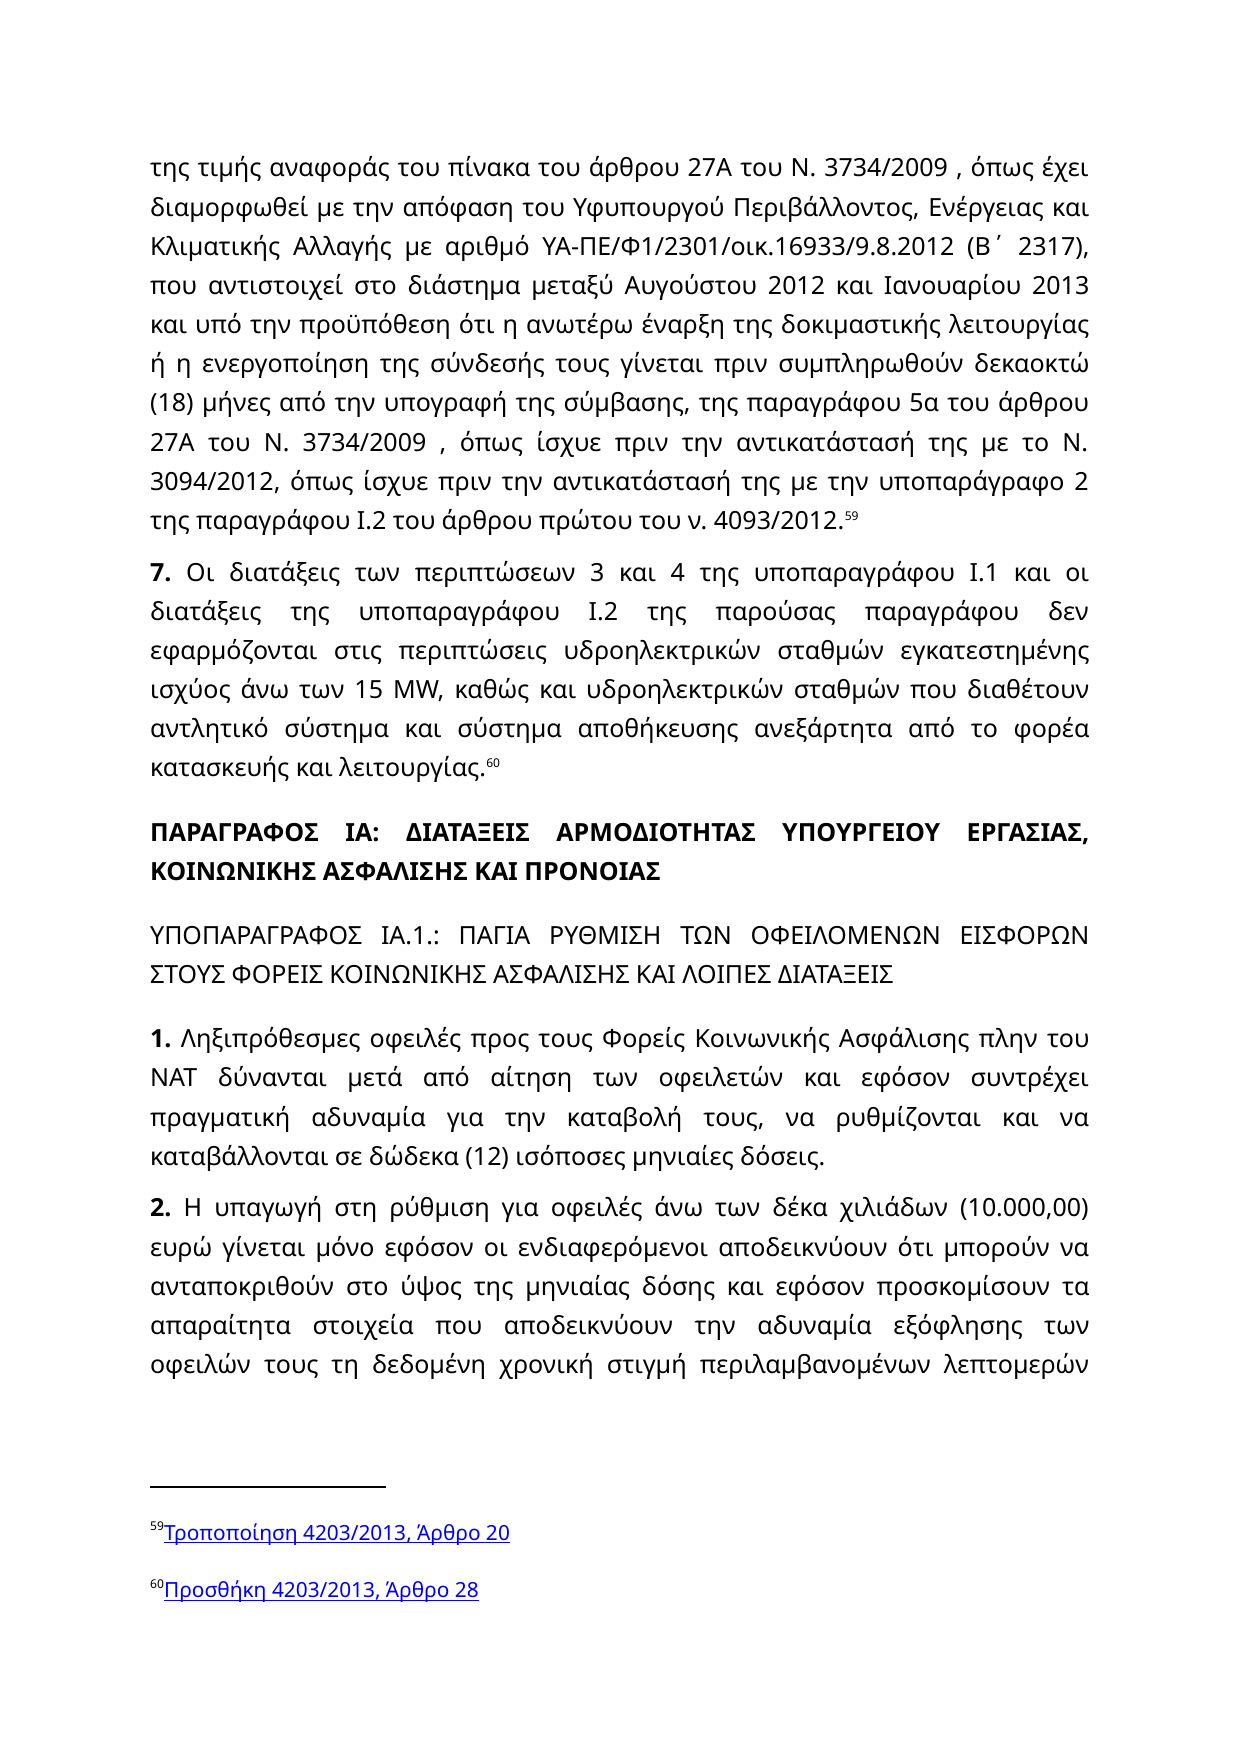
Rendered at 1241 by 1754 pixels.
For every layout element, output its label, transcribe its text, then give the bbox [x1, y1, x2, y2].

text της τιμής αναφοράς του πίνακα του άρθρου 27Α του Ν. 3734/2009 , όπως έχει διαμορφωθεί με την απόφαση του Υφυπουργού Περιβάλλοντος, Ενέργειας και Κλιματικής Αλλαγής με αριθμό ΥΑ-ΠΕ/Φ1/2301/οικ.16933/9.8.2012 (Β΄ 2317), που αντιστοιχεί στο διάστημα μεταξύ Αυγούστου 2012 και Ιανουαρίου 2013 και υπό την προϋπόθεση ότι η ανωτέρω έναρξη της δοκιμαστικής λειτουργίας ή η ενεργοποίηση της σύνδεσής τους γίνεται πριν συμπληρωθούν δεκαοκτώ (18) μήνες από την υπογραφή της σύμβασης, της παραγράφου 5α του άρθρου 27Α του Ν. 3734/2009 , όπως ίσχυε πριν την αντικατάστασή της με το Ν. 3094/2012, όπως ίσχυε πριν την αντικατάστασή της με την υποπαράγραφο 2 της παραγράφου Ι.2 του άρθρου πρώτου του ν. 4093/2012. [150, 150, 1090, 537]
text 2. H υπαγωγή στη ρύθμιση για οφειλές άνω των δέκα χιλιάδων (10.000,00) ευρώ γίνεται μόνο εφόσον οι ενδιαφερόμενοι αποδεικνύουν ότι μπορούν να ανταποκριθούν στο ύψος της μηνιαίας δόσης και εφόσον προσκομίσουν τα απαραίτητα στοιχεία που αποδεικνύουν την αδυναμία εξόφλησης των οφειλών τους τη δεδομένη χρονική στιγμή περιλαμβανομένων λεπτομερών [150, 1190, 1090, 1381]
text 7. Οι διατάξεις των περιπτώσεων 3 και 4 της υποπαραγράφου Ι.1 και οι διατάξεις της υποπαραγράφου Ι.2 της παρούσας παραγράφου δεν εφαρμόζονται στις περιπτώσεις υδροηλεκτρικών σταθμών εγκατεστημένης ισχύος άνω των 15 MW, καθώς και υδροηλεκτρικών σταθμών που διαθέτουν αντλητικό σύστημα και σύστημα αποθήκευσης ανεξάρτητα από το φορέα κατασκευής και λειτουργίας. [150, 554, 1090, 784]
text ΥΠΟΠΑΡΑΓΡΑΦΟΣ ΙΑ.1.: ΠΑΓΙΑ ΡΥΘΜΙΣΗ ΤΩΝ ΟΦΕΙΛΟΜΕΝΩΝ ΕΙΣΦΟΡΩΝ ΣΤΟΥΣ ΦΟΡΕΙΣ ΚΟΙΝΩΝΙΚΗΣ ΑΣΦΑΛΙΣΗΣ ΚΑΙ ΛΟΙΠΕΣ ΔΙΑΤΑΞΕΙΣ [150, 917, 1090, 991]
text Τροποποίηση 4203/2013, Άρθρο 20 [150, 1518, 1090, 1546]
text Προσθήκη 4203/2013, Άρθρο 28 [150, 1576, 1090, 1604]
text ΠΑΡΑΓΡΑΦΟΣ ΙΑ: ΔΙΑΤΑΞΕΙΣ ΑΡΜΟΔΙΟΤΗΤΑΣ ΥΠΟΥΡΓΕΙΟΥ ΕΡΓΑΣΙΑΣ, ΚΟΙΝΩΝΙΚΗΣ ΑΣΦΑΛΙΣΗΣ ΚΑΙ ΠΡΟΝΟΙΑΣ [150, 814, 1090, 887]
text 1. Ληξιπρόθεσμες οφειλές προς τους Φορείς Κοινωνικής Ασφάλισης πλην του ΝΑΤ δύνανται μετά από αίτηση των οφειλετών και εφόσον συντρέχει πραγματική αδυναμία για την καταβολή τους, να ρυθμίζονται και να καταβάλλονται σε δώδεκα (12) ισόποσες μηνιαίες δόσεις. [150, 1021, 1090, 1172]
